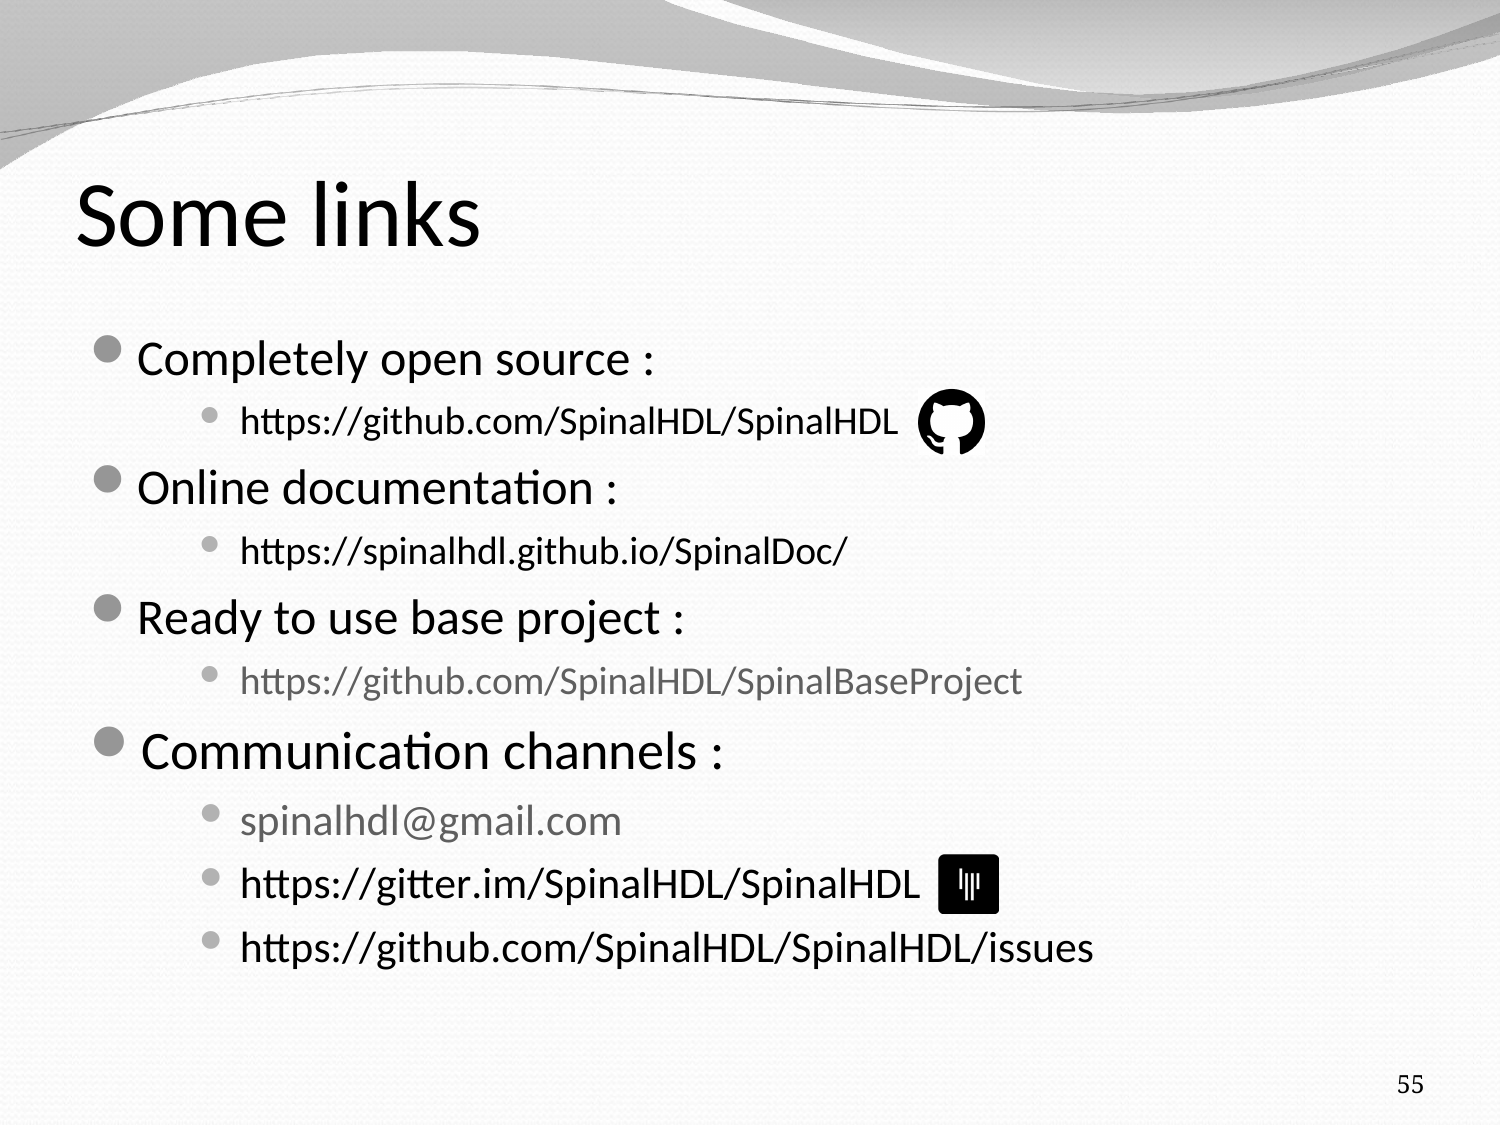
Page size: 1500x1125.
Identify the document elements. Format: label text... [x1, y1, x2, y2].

picture [0, 0, 1500, 1125]
text_box [1299, 1042, 1426, 1103]
title Some links [75, 78, 1426, 266]
list Completely open source : https://github.com/SpinalHDL/SpinalHDL Online documentation : https://spinalhdl.github.io/SpinalDoc/ Ready to use base project : https://github.com/SpinalHDL/SpinalBaseProject Communication channels : spinalhdl@gmail.com https://gitter.im/SpinalHDL/SpinalHDL https://github.com/SpinalHDL/SpinalHDL/issues [75, 317, 1426, 1038]
